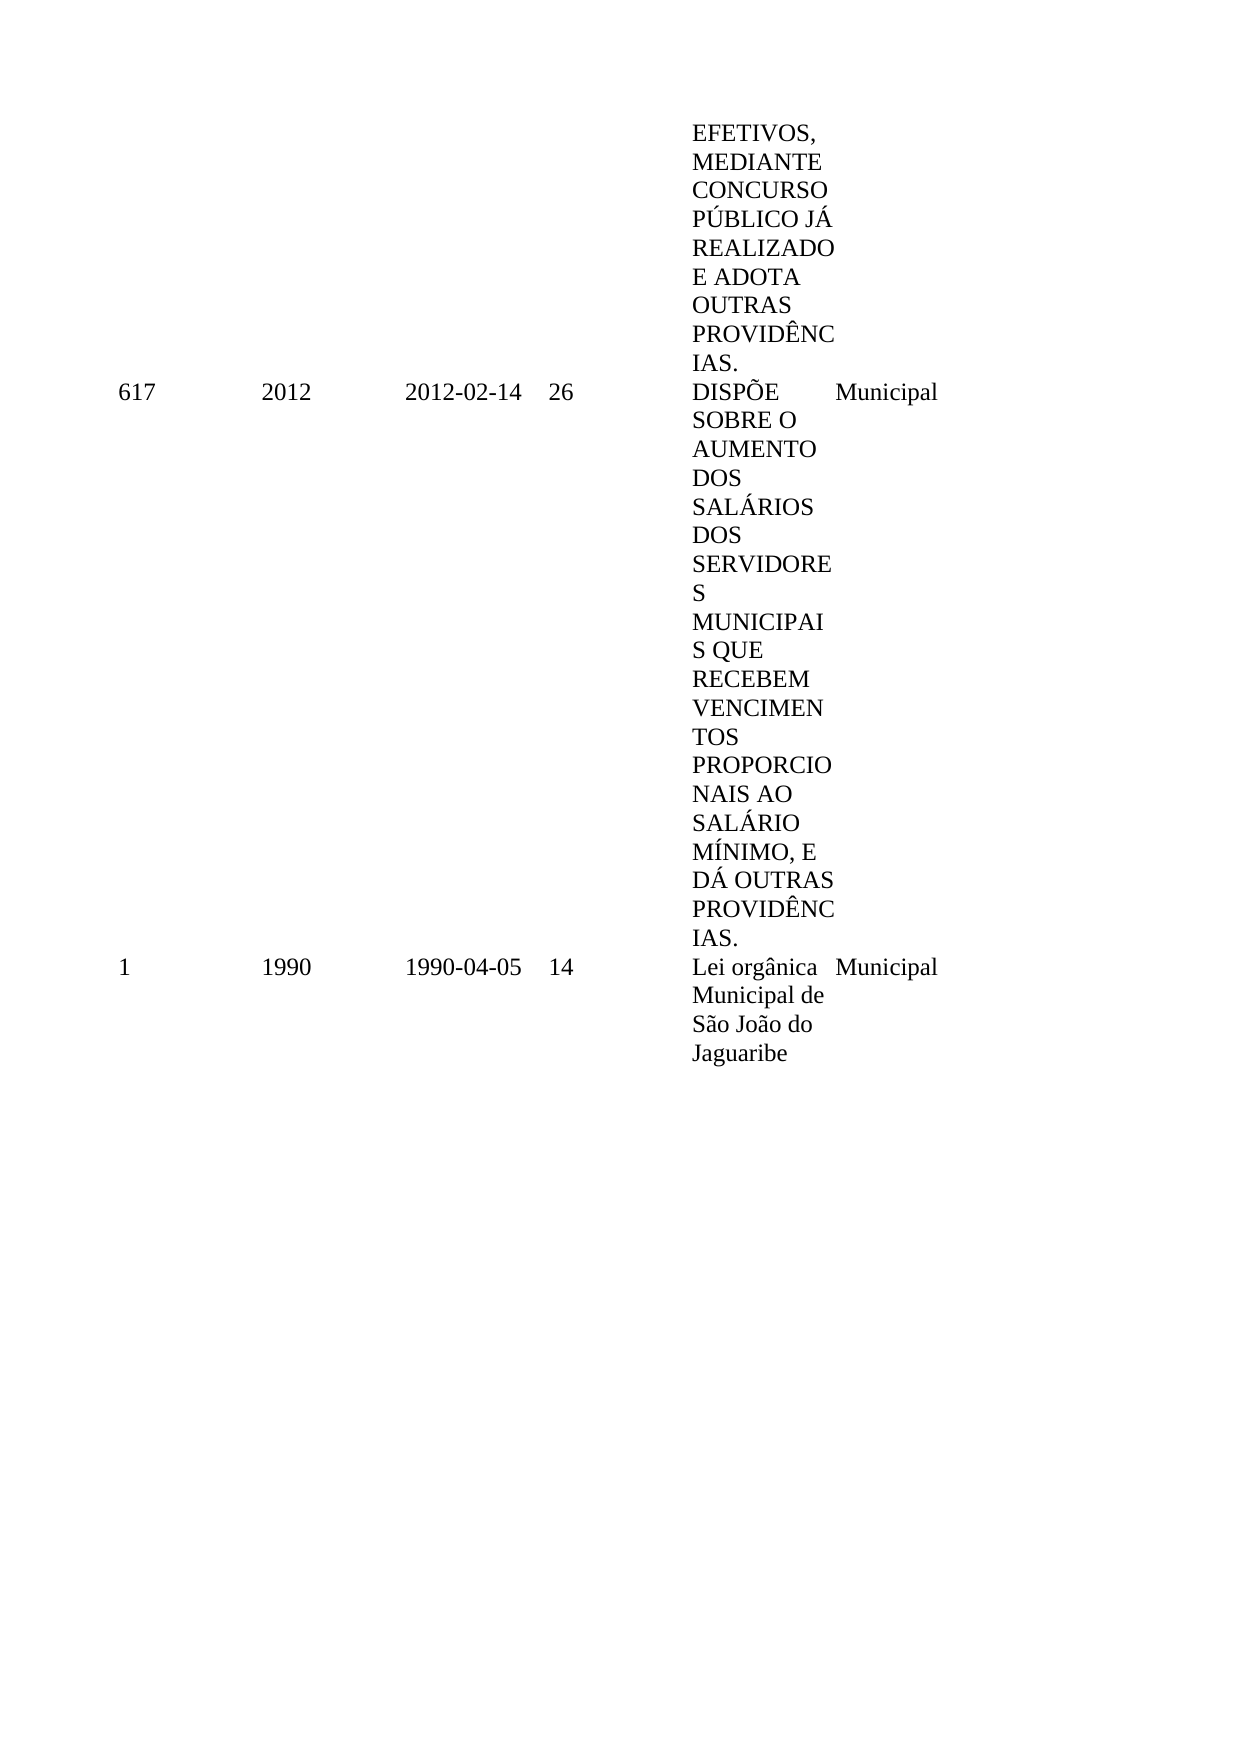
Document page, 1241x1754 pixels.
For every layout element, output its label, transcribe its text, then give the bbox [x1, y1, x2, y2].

table_cell [405, 118, 548, 377]
table_cell 14 [548, 952, 692, 1067]
table_cell 2012-02-14 [405, 377, 548, 952]
table_cell 1990 [261, 952, 405, 1067]
table_cell [261, 118, 405, 377]
table_cell Municipal [835, 377, 979, 952]
table_cell DISPÕE SOBRE O AUMENTO DOS SALÁRIOS DOS SERVIDORES MUNICIPAIS QUE RECEBEM VENCIMENTOS PROPORCIONAIS AO SALÁRIO MÍNIMO, E DÁ OUTRAS PROVIDÊNCIAS. [692, 377, 835, 952]
table_cell 1990-04-05 [405, 952, 548, 1067]
table_cell 1 [118, 952, 261, 1067]
table_cell [979, 377, 1122, 952]
table_cell [548, 118, 692, 377]
table_cell [979, 118, 1122, 377]
table_cell Lei orgânica Municipal de São João do Jaguaribe [692, 952, 835, 1067]
table_cell [118, 118, 261, 377]
table_cell 26 [548, 377, 692, 952]
table_cell [835, 118, 979, 377]
table_cell Municipal [835, 952, 979, 1067]
table_cell [979, 952, 1122, 1067]
table_cell 617 [118, 377, 261, 952]
table_cell 2012 [261, 377, 405, 952]
table_cell EFETIVOS, MEDIANTE CONCURSO PÚBLICO JÁ REALIZADO E ADOTA OUTRAS PROVIDÊNCIAS. [692, 118, 835, 377]
